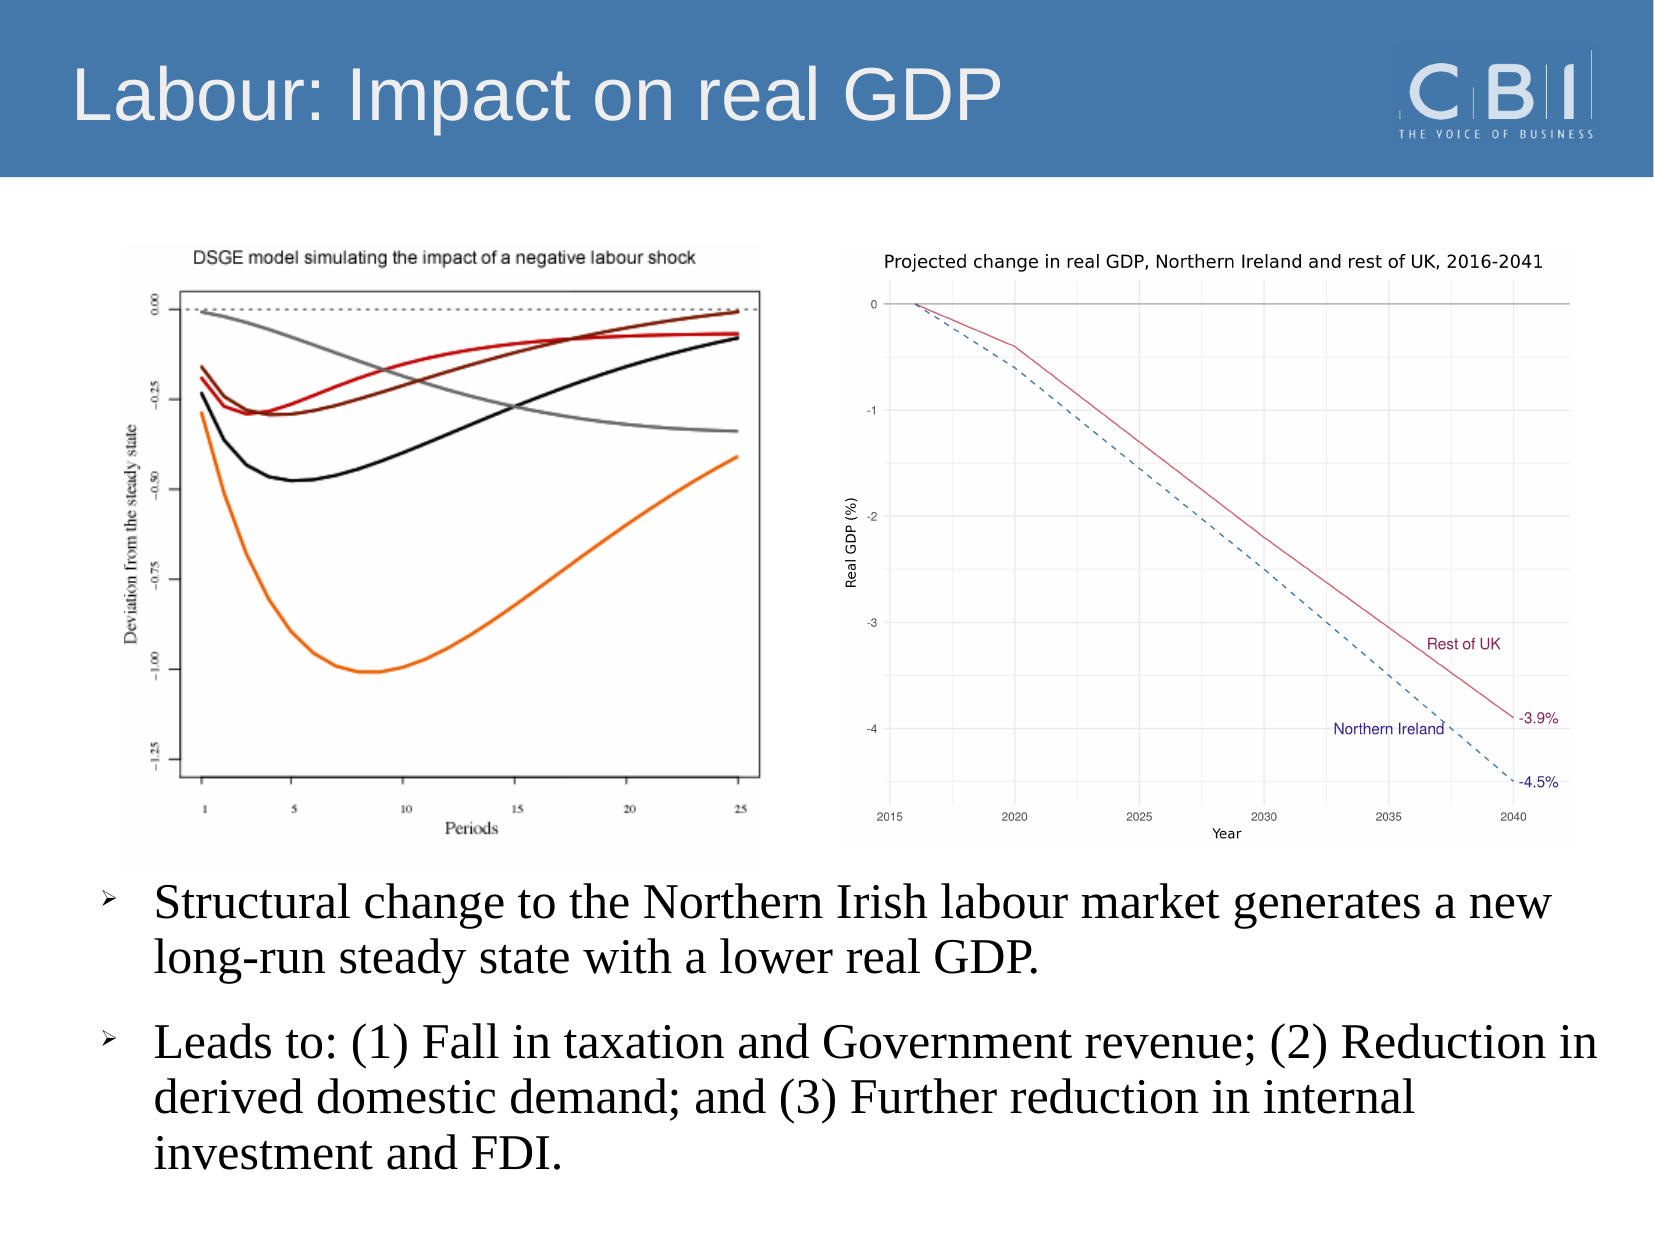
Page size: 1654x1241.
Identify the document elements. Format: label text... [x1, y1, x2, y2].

title Labour: Impact on real GDP [0, 0, 1654, 178]
picture [124, 243, 762, 874]
picture [838, 247, 1577, 846]
picture [1393, 44, 1599, 142]
text_box Structural change to the Northern Irish labour market generates a new long-run steady state with a lower real GDP. Leads to: (1) Fall in taxation and Government revenue; (2) Reduction in derived domestic demand; and (3) Further reduction in internal investment and FDI. [82, 874, 1619, 1182]
